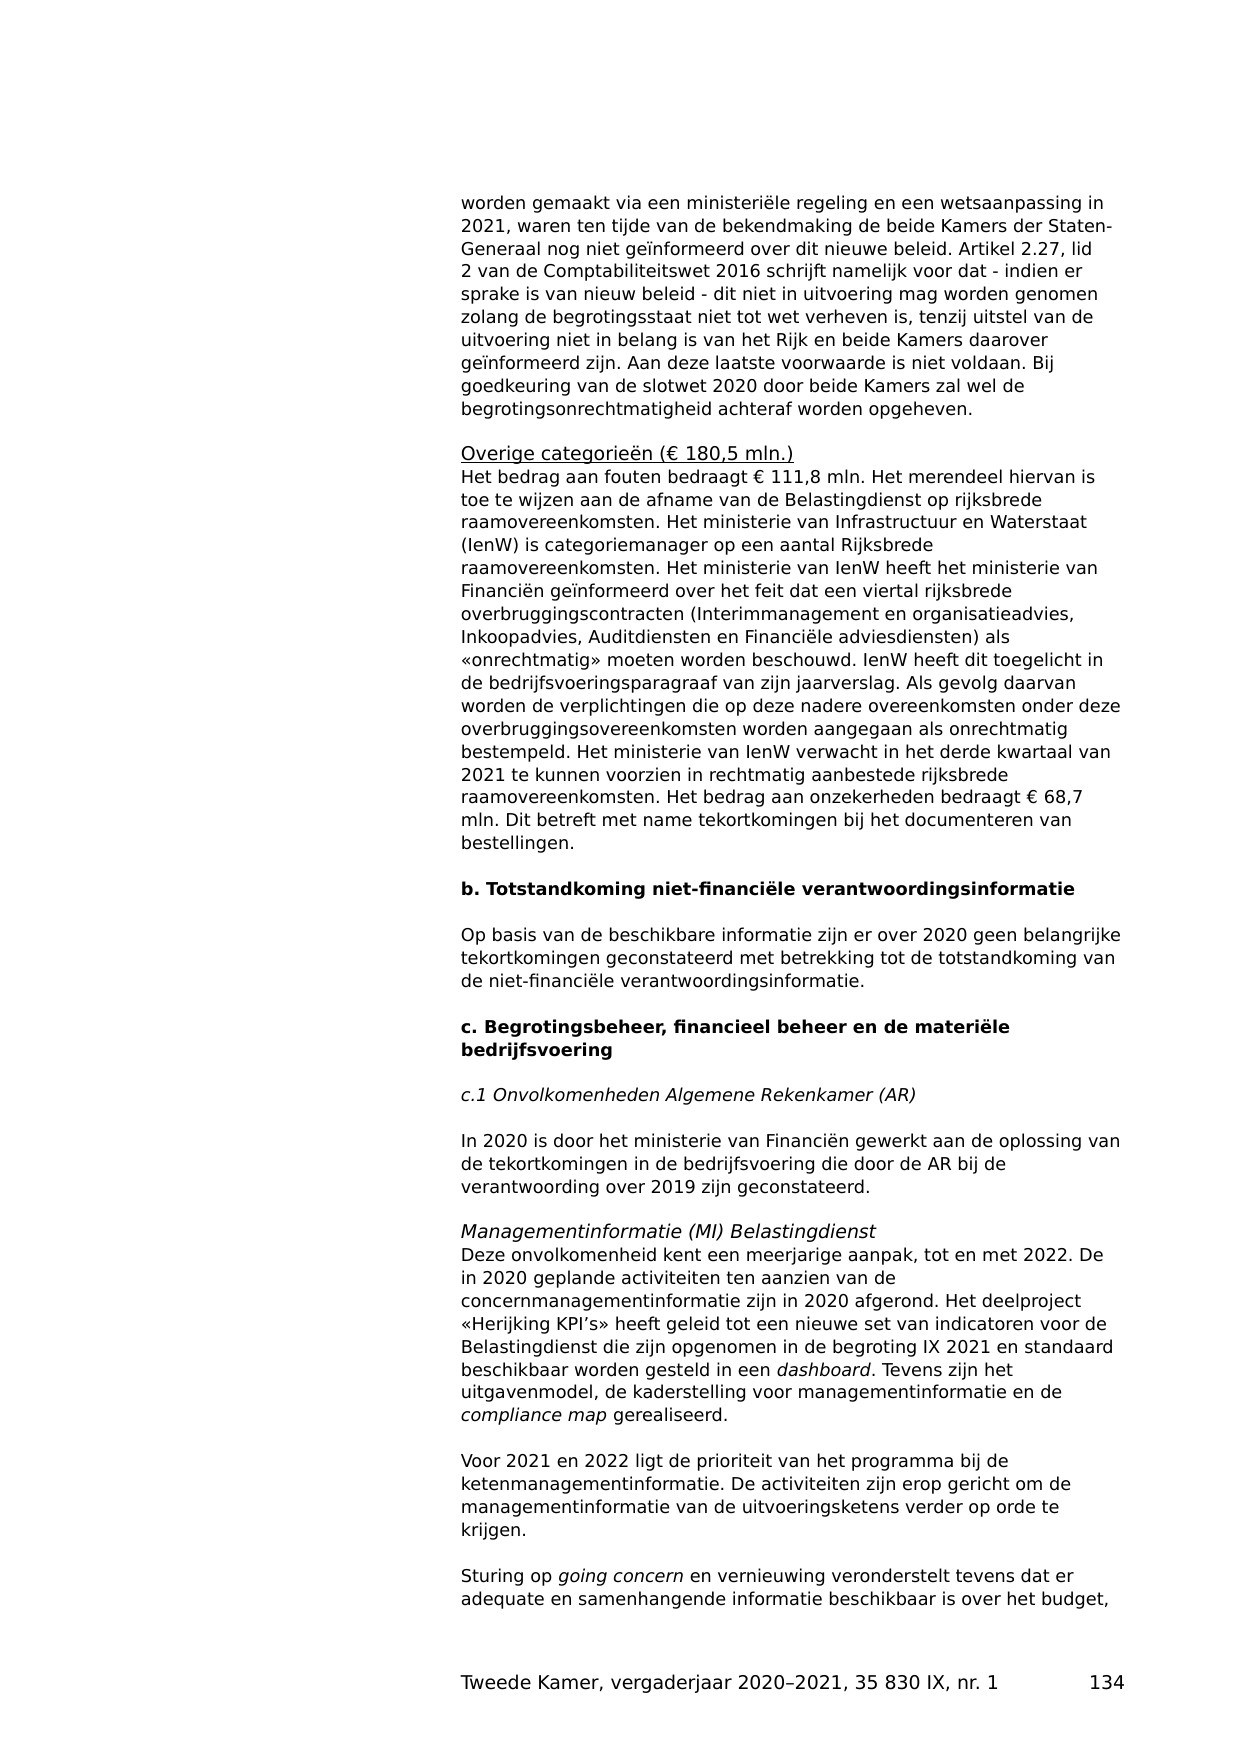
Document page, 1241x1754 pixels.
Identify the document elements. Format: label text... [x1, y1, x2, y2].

text In 2020 is door het ministerie van Financiën gewerkt aan de oplossing van de tekortkomingen in de bedrijfsvoering die door de AR bij de verantwoording over 2019 zijn geconstateerd. [461, 1129, 1125, 1198]
text Sturing op going concern en vernieuwing veronderstelt tevens dat er adequate en samenhangende informatie beschikbaar is over het budget, [461, 1564, 1125, 1610]
text Managementinformatie (MI) Belastingdienst [461, 1221, 1125, 1243]
text b. Totstandkoming niet-financiële verantwoordingsinformatie [461, 877, 1125, 900]
text c.1 Onvolkomenheden Algemene Rekenkamer (AR) [461, 1083, 1125, 1106]
text c. Begrotingsbeheer, financieel beheer en de materiële bedrijfsvoering [461, 1015, 1125, 1061]
text Voor 2021 en 2022 ligt de prioriteit van het programma bij de ketenmanagementinformatie. De activiteiten zijn erop gericht om de managementinformatie van de uitvoeringsketens verder op orde te krijgen. [461, 1449, 1125, 1541]
text Op basis van de beschikbare informatie zijn er over 2020 geen belangrijke tekortkomingen geconstateerd met betrekking tot de totstandkoming van de niet-financiële verantwoordingsinformatie. [461, 923, 1125, 992]
text Deze onvolkomenheid kent een meerjarige aanpak, tot en met 2022. De in 2020 geplande activiteiten ten aanzien van de concernmanagementinformatie zijn in 2020 afgerond. Het deelproject «Herijking KPI’s» heeft geleid tot een nieuwe set van indicatoren voor de Belastingdienst die zijn opgenomen in de begroting IX 2021 en standaard beschikbaar worden gesteld in een dashboard. Tevens zijn het uitgavenmodel, de kaderstelling voor managementinformatie en de compliance map gerealiseerd. [461, 1243, 1125, 1426]
text Het bedrag aan fouten bedraagt € 111,8 mln. Het merendeel hiervan is toe te wijzen aan de afname van de Belastingdienst op rijksbrede raamovereenkomsten. Het ministerie van Infrastructuur en Waterstaat (IenW) is categoriemanager op een aantal Rijksbrede raamovereenkomsten. Het ministerie van IenW heeft het ministerie van Financiën geïnformeerd over het feit dat een viertal rijksbrede overbruggingscontracten (Interimmanagement en organisatieadvies, Inkoopadvies, Auditdiensten en Financiële adviesdiensten) als «onrechtmatig» moeten worden beschouwd. IenW heeft dit toegelicht in de bedrijfsvoeringsparagraaf van zijn jaarverslag. Als gevolg daarvan worden de verplichtingen die op deze nadere overeenkomsten onder deze overbruggingsovereenkomsten worden aangegaan als onrechtmatig bestempeld. Het ministerie van IenW verwacht in het derde kwartaal van 2021 te kunnen voorzien in rechtmatig aanbestede rijksbrede raamovereenkomsten. Het bedrag aan onzekerheden bedraagt € 68,7 mln. Dit betreft met name tekortkomingen bij het documenteren van bestellingen. [461, 465, 1125, 854]
text Overige categorieën (€ 180,5 mln.) [461, 443, 1125, 465]
text worden gemaakt via een ministeriële regeling en een wetsaanpassing in 2021, waren ten tijde van de bekendmaking de beide Kamers der Staten-Generaal nog niet geïnformeerd over dit nieuwe beleid. Artikel 2.27, lid 2 van de Comptabiliteitswet 2016 schrijft namelijk voor dat - indien er sprake is van nieuw beleid - dit niet in uitvoering mag worden genomen zolang de begrotingsstaat niet tot wet verheven is, tenzij uitstel van de uitvoering niet in belang is van het Rijk en beide Kamers daarover geïnformeerd zijn. Aan deze laatste voorwaarde is niet voldaan. Bij goedkeuring van de slotwet 2020 door beide Kamers zal wel de begrotingsonrechtmatigheid achteraf worden opgeheven. [461, 191, 1125, 420]
